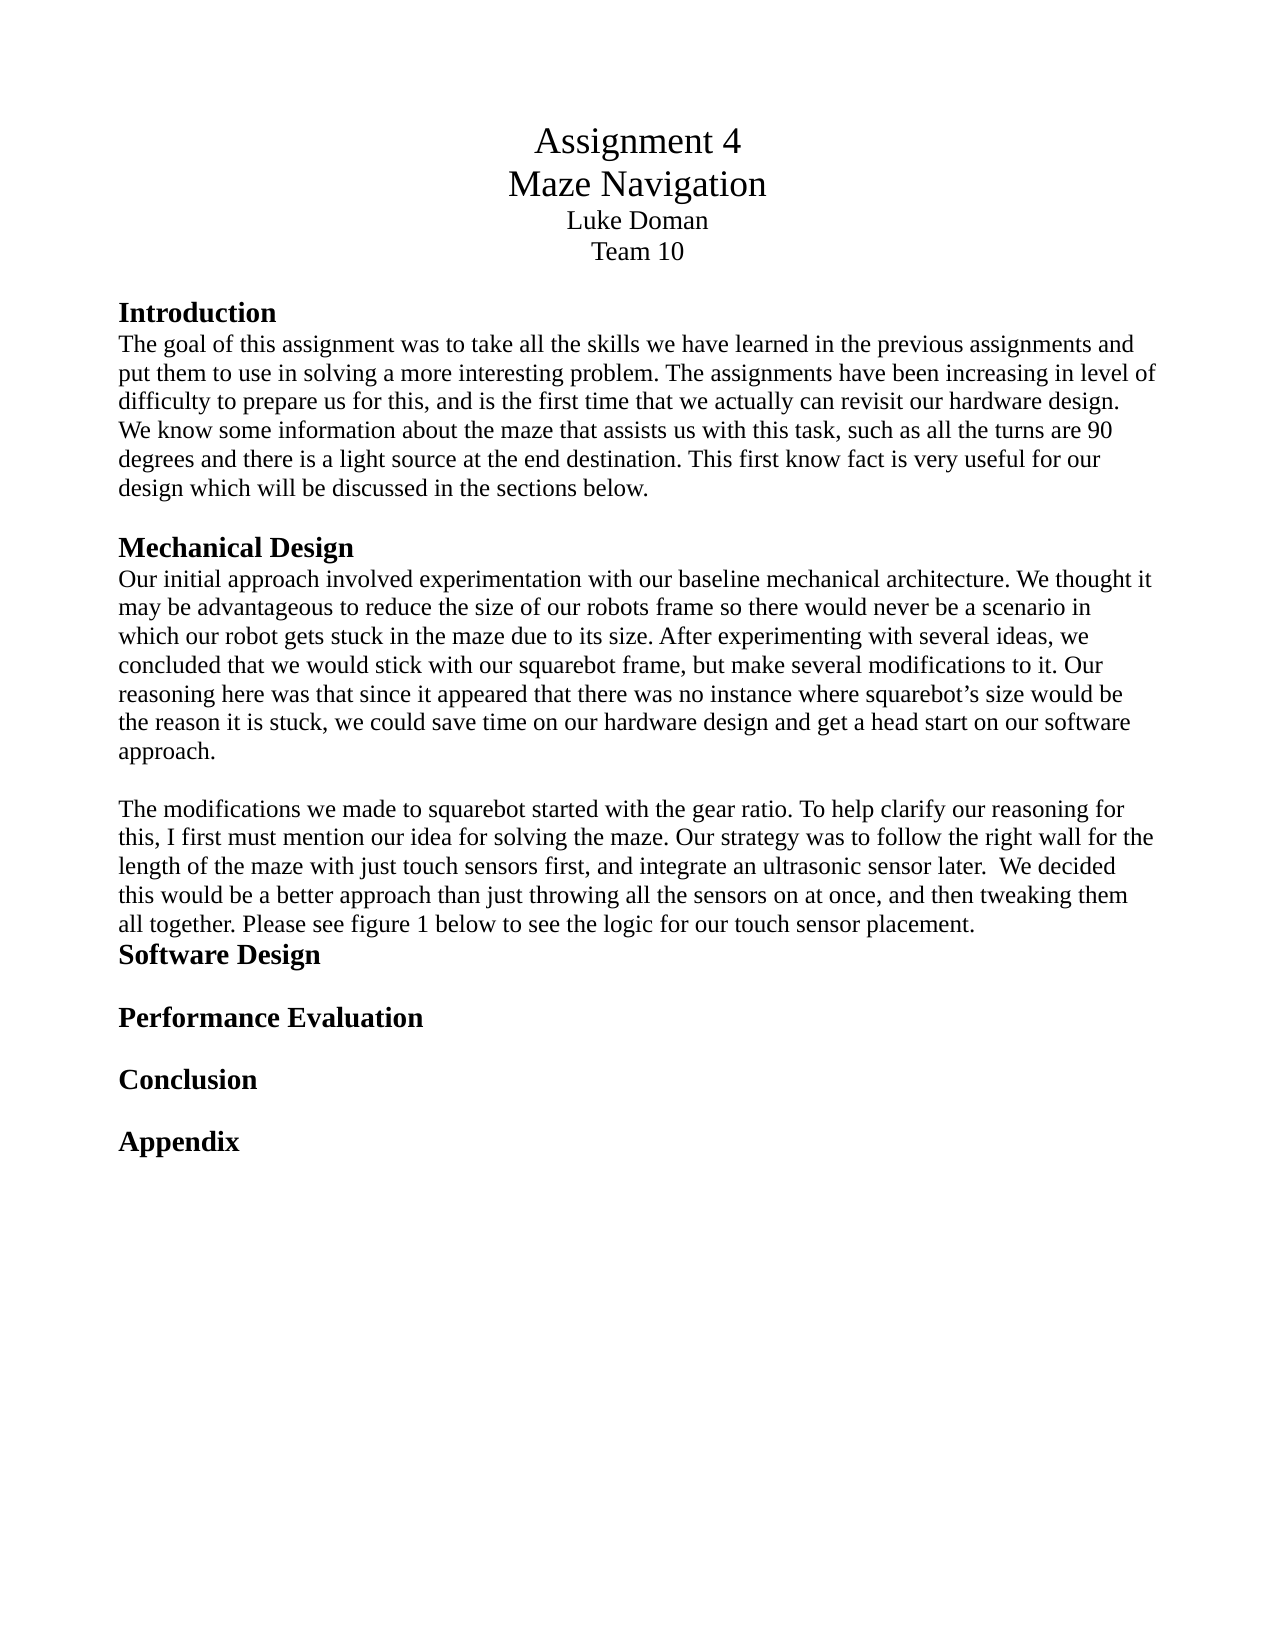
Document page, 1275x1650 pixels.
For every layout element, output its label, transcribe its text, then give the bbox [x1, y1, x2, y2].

text Appendix [118, 1124, 1157, 1158]
text Introduction [118, 295, 1157, 329]
text The modifications we made to squarebot started with the gear ratio. To help clarify our reasoning for this, I first must mention our idea for solving the maze. Our strategy was to follow the right wall for the length of the maze with just touch sensors first, and integrate an ultrasonic sensor later. We decided this would be a better approach than just throwing all the sensors on at once, and then tweaking them all together. Please see figure 1 below to see the logic for our touch sensor placement. [118, 794, 1157, 937]
text Team 10 [118, 236, 1157, 267]
text Assignment 4 [118, 118, 1157, 161]
text Mechanical Design [118, 530, 1157, 564]
text Conclusion [118, 1062, 1157, 1096]
text The goal of this assignment was to take all the skills we have learned in the previous assignments and put them to use in solving a more interesting problem. The assignments have been increasing in level of difficulty to prepare us for this, and is the first time that we actually can revisit our hardware design. We know some information about the maze that assists us with this task, such as all the turns are 90 degrees and there is a light source at the end destination. This first know fact is very useful for our design which will be discussed in the sections below. [118, 329, 1157, 501]
text Performance Evaluation [118, 1000, 1157, 1033]
text Luke Doman [118, 204, 1157, 236]
text Software Design [118, 937, 1157, 971]
text Maze Navigation [118, 161, 1157, 204]
text Our initial approach involved experimentation with our baseline mechanical architecture. We thought it may be advantageous to reduce the size of our robots frame so there would never be a scenario in which our robot gets stuck in the maze due to its size. After experimenting with several ideas, we concluded that we would stick with our squarebot frame, but make several modifications to it. Our reasoning here was that since it appeared that there was no instance where squarebot’s size would be the reason it is stuck, we could save time on our hardware design and get a head start on our software approach. [118, 564, 1157, 765]
